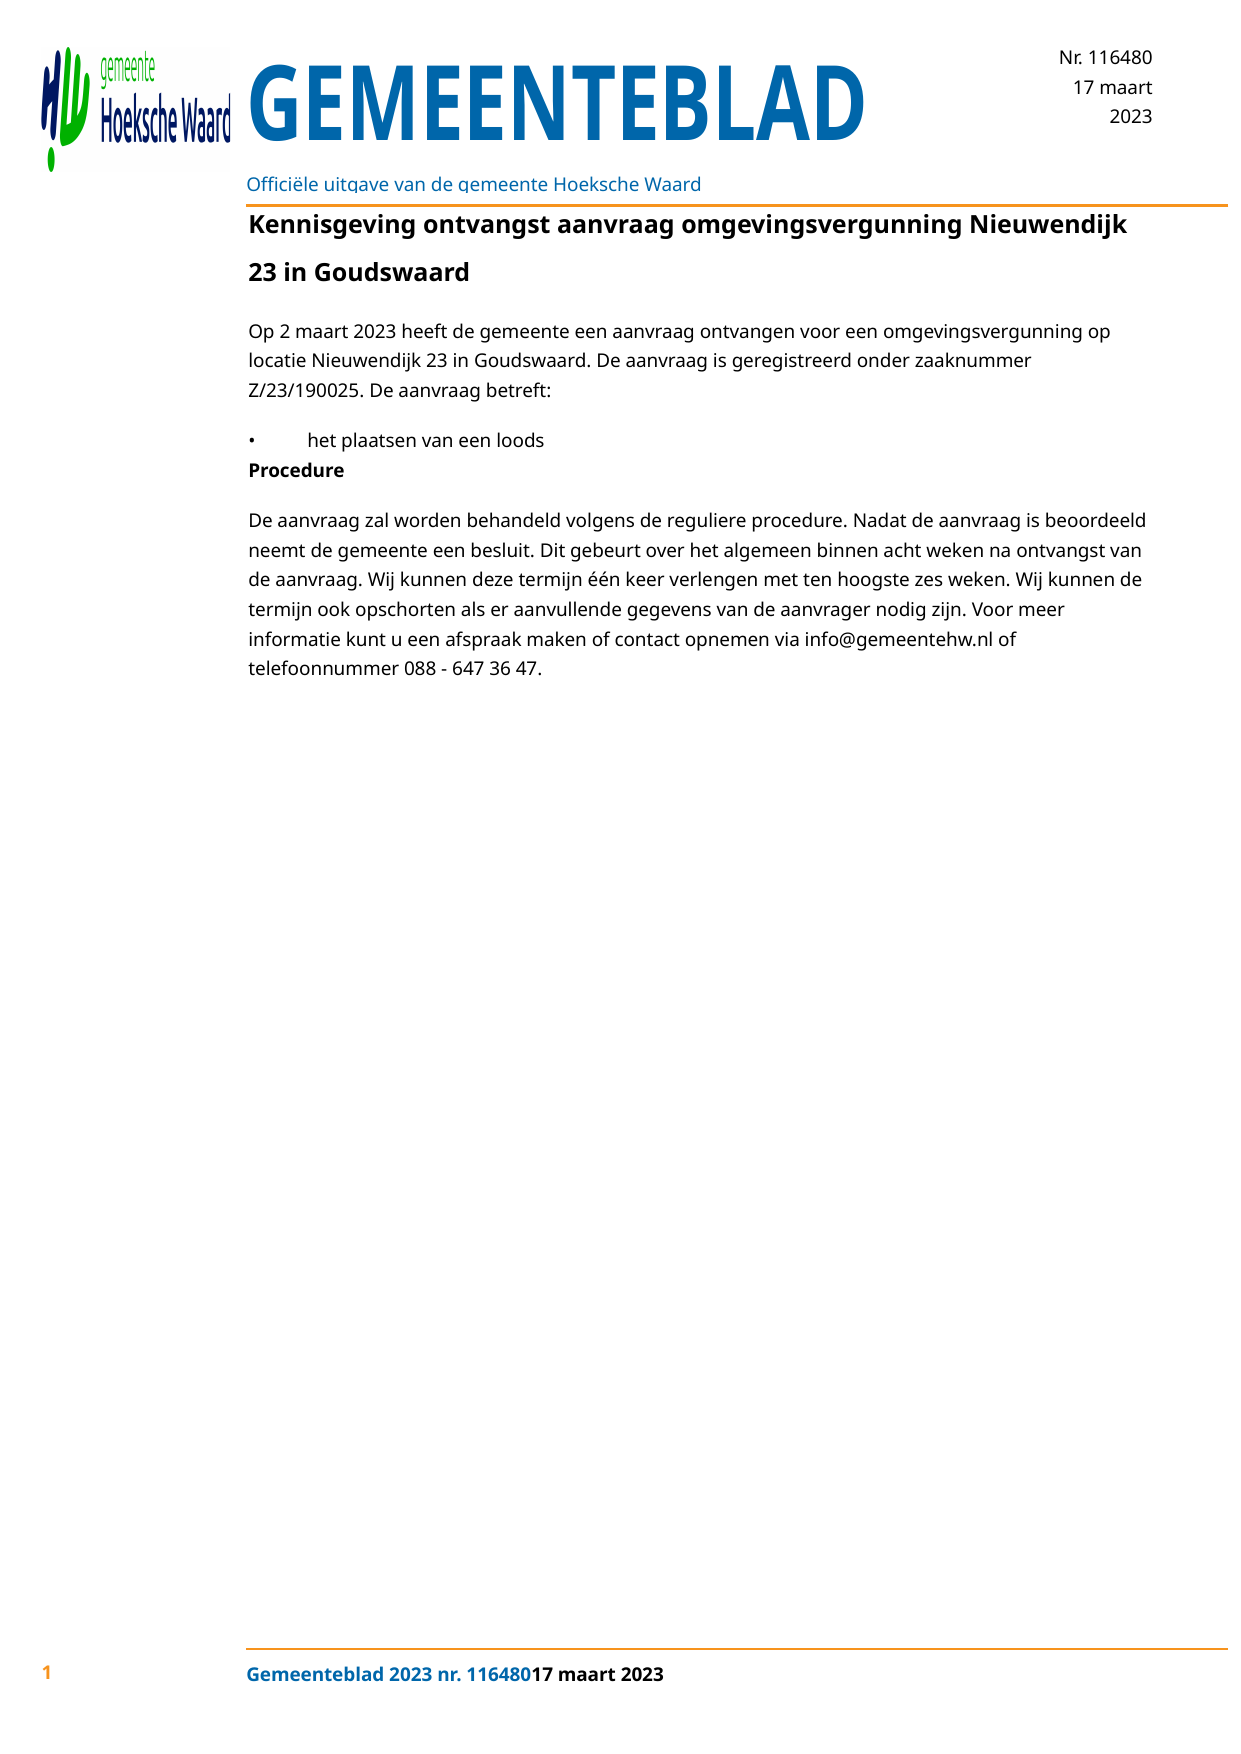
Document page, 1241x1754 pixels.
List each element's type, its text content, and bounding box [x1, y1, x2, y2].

text De aanvraag zal worden behandeld volgens de reguliere procedure. Nadat de aanvraag is beoordeeld neemt de gemeente een besluit. Dit gebeurt over het algemeen binnen acht weken na ontvangst van de aanvraag. Wij kunnen deze termijn één keer verlengen met ten hoogste zes weken. Wij kunnen de termijn ook opschorten als er aanvullende gegevens van de aanvrager nodig zijn. Voor meer informatie kunt u een afspraak maken of contact opnemen via info@gemeentehw.nl of telefoonnummer 088 - 647 36 47. [248, 507, 1152, 681]
text Procedure [248, 457, 1152, 483]
text Op 2 maart 2023 heeft de gemeente een aanvraag ontvangen voor een omgevingsvergunning op locatie Nieuwendijk 23 in Goudswaard. De aanvraag is geregistreerd onder zaaknummer Z/23/190025. De aanvraag betreft: [248, 318, 1152, 403]
picture [41, 47, 231, 172]
list het plaatsen van een loods [248, 427, 1152, 453]
text Kennisgeving ontvangst aanvraag omgevingsvergunning Nieuwendijk 23 in Goudswaard [248, 207, 1152, 288]
